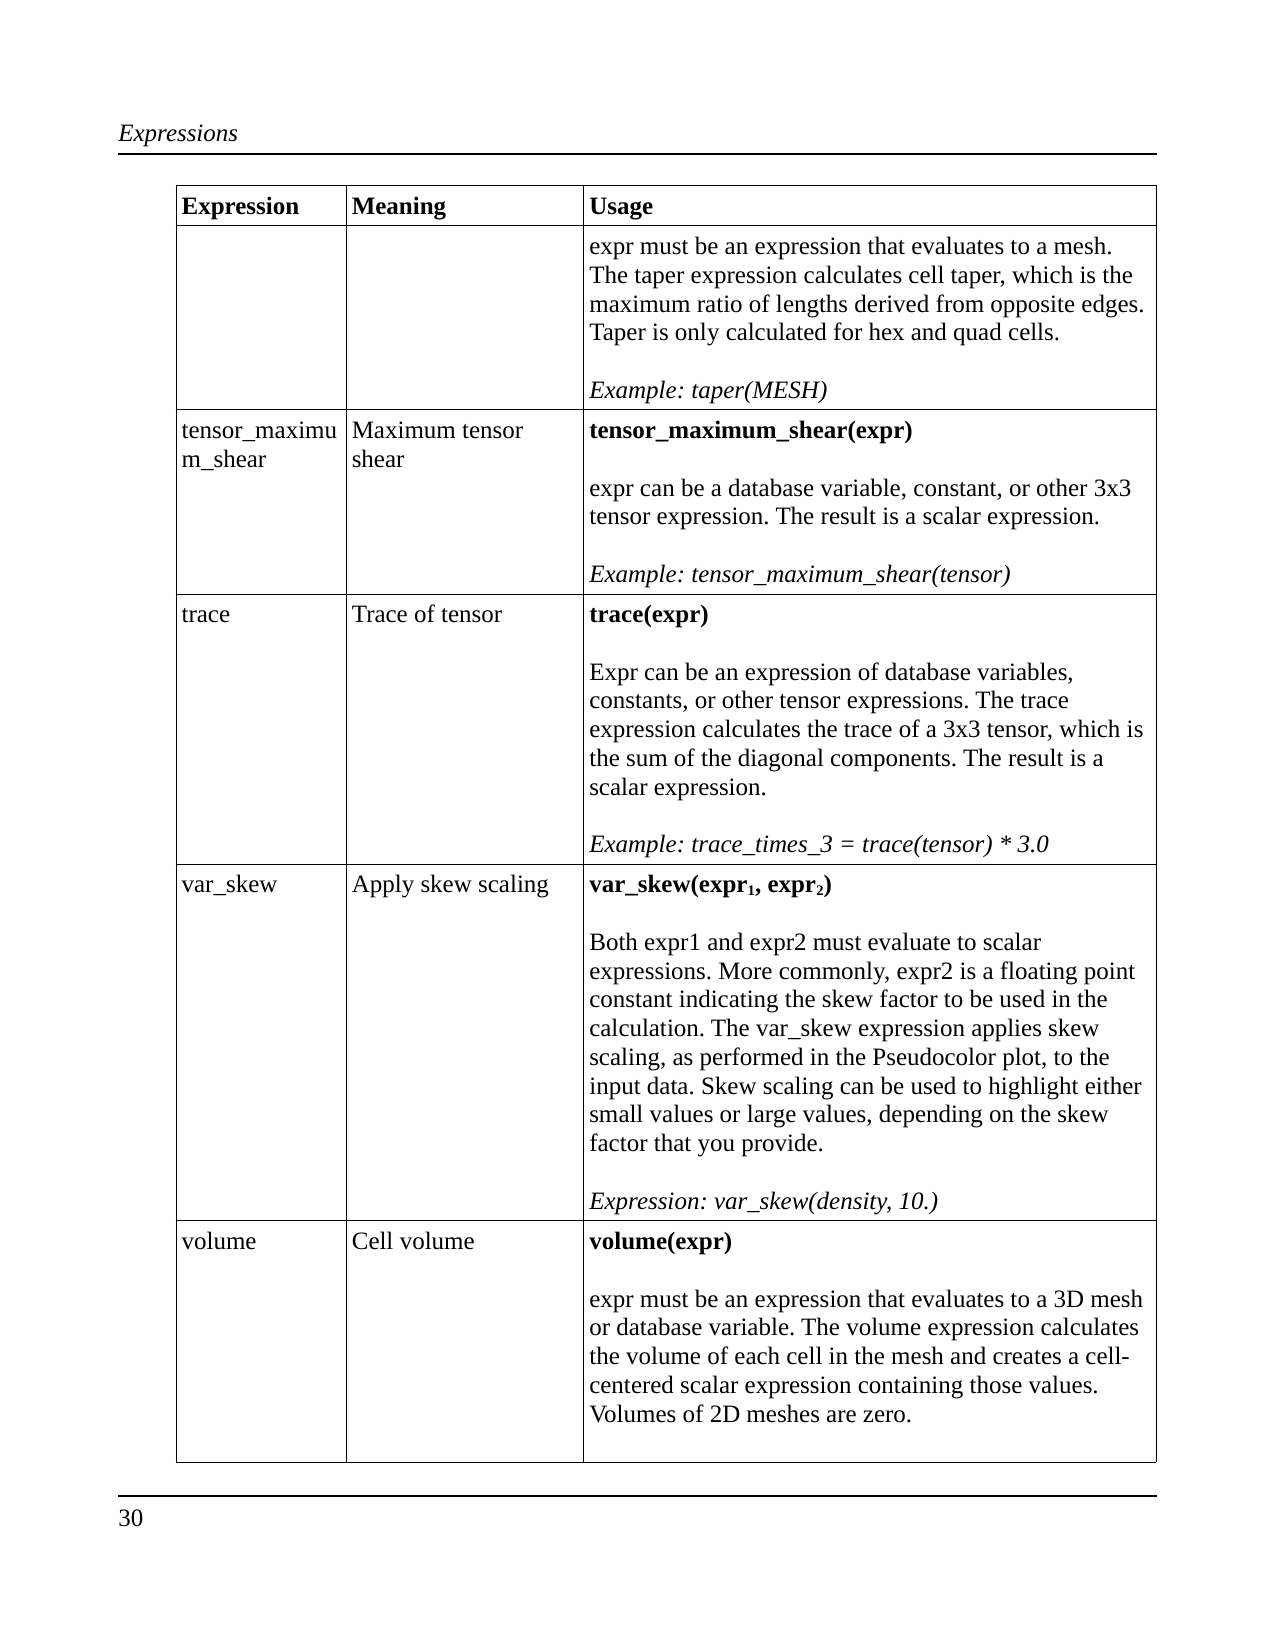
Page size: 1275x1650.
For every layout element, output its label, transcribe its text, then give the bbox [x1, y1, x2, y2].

table_cell Apply skew scaling [347, 865, 583, 1220]
table_header Meaning [347, 186, 583, 225]
table_cell var_skew [177, 865, 346, 1220]
table_cell trace(expr) Expr can be an expression of database variables, constants, or other tensor expressions. The trace expression calculates the trace of a 3x3 tensor, which is the sum of the diagonal components. The result is a scalar expression. Example: trace_times_3 = trace(tensor) * 3.0 [584, 595, 1156, 864]
table_cell [177, 226, 346, 409]
table_cell tensor_maximum_shear(expr) expr can be a database variable, constant, or other 3x3 tensor expression. The result is a scalar expression. Example: tensor_maximum_shear(tensor) [584, 410, 1156, 593]
table_cell Maximum tensor shear [347, 410, 583, 593]
table_cell var_skew(expr1, expr2) Both expr1 and expr2 must evaluate to scalar expressions. More commonly, expr2 is a floating point constant indicating the skew factor to be used in the calculation. The var_skew expression applies skew scaling, as performed in the Pseudocolor plot, to the input data. Skew scaling can be used to highlight either small values or large values, depending on the skew factor that you provide. Expression: var_skew(density, 10.) [584, 865, 1156, 1220]
table_cell trace [177, 595, 346, 864]
table_cell volume [177, 1221, 346, 1462]
table_cell volume(expr) expr must be an expression that evaluates to a 3D mesh or database variable. The volume expression calculates the volume of each cell in the mesh and creates a cell-centered scalar expression containing those values. Volumes of 2D meshes are zero. [584, 1221, 1156, 1462]
table_cell Cell volume [347, 1221, 583, 1462]
table_cell [347, 226, 583, 409]
table_cell Trace of tensor [347, 595, 583, 864]
table_cell tensor_maximum_shear [177, 410, 346, 593]
table_cell expr must be an expression that evaluates to a mesh. The taper expression calculates cell taper, which is the maximum ratio of lengths derived from opposite edges. Taper is only calculated for hex and quad cells. Example: taper(MESH) [584, 226, 1156, 409]
table_header Usage [584, 186, 1156, 225]
table_header Expression [177, 186, 346, 225]
